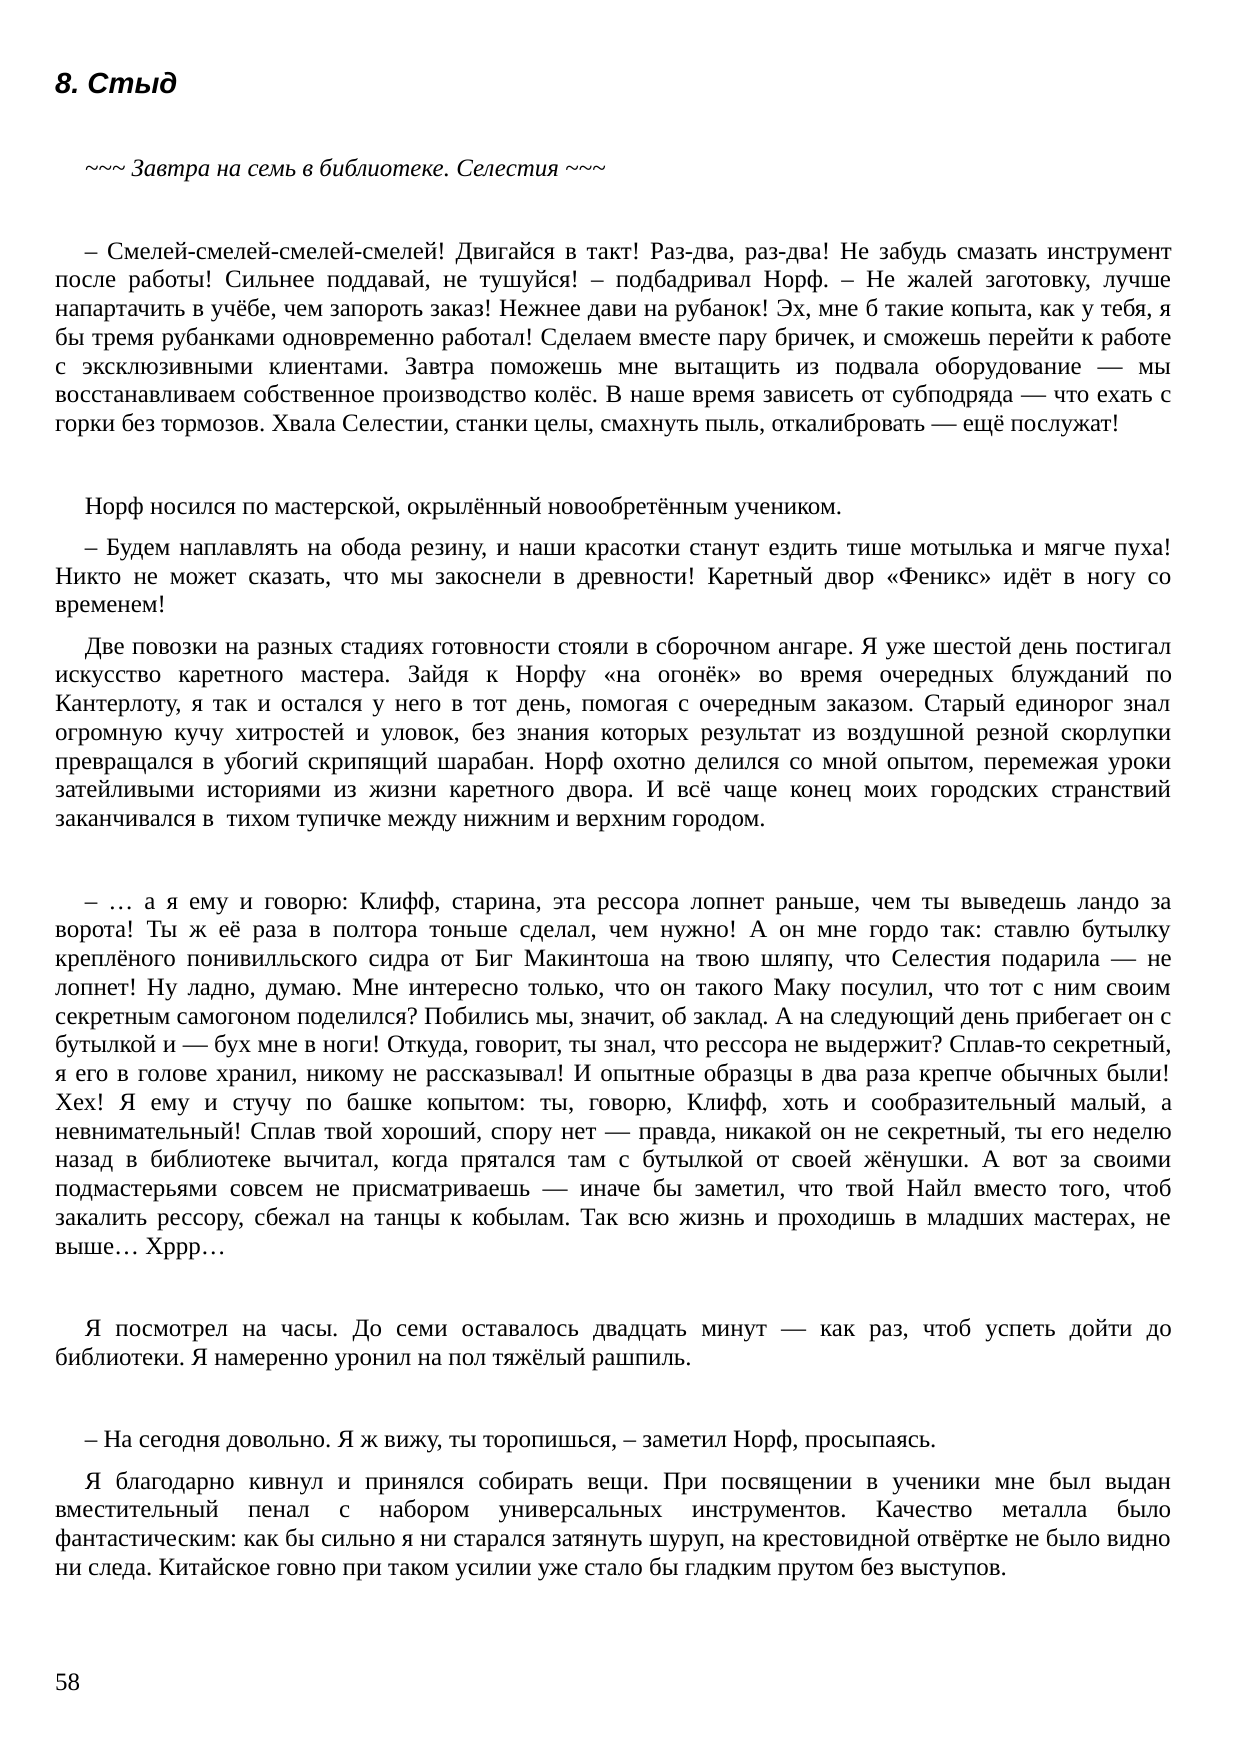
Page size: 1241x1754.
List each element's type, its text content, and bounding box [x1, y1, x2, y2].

text Норф носился по мастерской, окрылённый новообретённым учеником. [55, 491, 1173, 519]
text – Будем наплавлять на обода резину, и наши красотки станут ездить тише мотылька и мягче пуха! Никто не может сказать, что мы закоснели в древности! Каретный двор «Феникс» идёт в ногу со временем! [55, 532, 1173, 618]
text ~~~ Завтра на семь в библиотеке. Селестия ~~~ [55, 153, 1173, 182]
text – На сегодня довольно. Я ж вижу, ты торопишься, – заметил Норф, просыпаясь. [55, 1424, 1173, 1453]
text Две повозки на разных стадиях готовности стояли в сборочном ангаре. Я уже шестой день постигал искусство каретного мастера. Зайдя к Норфу «на огонёк» во время очередных блужданий по Кантерлоту, я так и остался у него в тот день, помогая с очередным заказом. Старый единорог знал огромную кучу хитростей и уловок, без знания которых результат из воздушной резной скорлупки превращался в убогий скрипящий шарабан. Норф охотно делился со мной опытом, перемежая уроки затейливыми историями из жизни каретного двора. И всё чаще конец моих городских странствий заканчивался в тихом тупичке между нижним и верхним городом. [55, 631, 1173, 832]
text Я благодарно кивнул и принялся собирать вещи. При посвящении в ученики мне был выдан вместительный пенал с набором универсальных инструментов. Качество металла было фантастическим: как бы сильно я ни старался затянуть шуруп, на крестовидной отвёртке не было видно ни следа. Китайское говно при таком усилии уже стало бы гладким прутом без выступов. [55, 1466, 1173, 1581]
text Я посмотрел на часы. До семи оставалось двадцать минут — как раз, чтоб успеть дойти до библиотеки. Я намеренно уронил на пол тяжёлый рашпиль. [55, 1313, 1173, 1371]
text – … а я ему и говорю: Клифф, старина, эта рессора лопнет раньше, чем ты выведешь ландо за ворота! Ты ж её раза в полтора тоньше сделал, чем нужно! А он мне гордо так: ставлю бутылку креплёного понивилльского сидра от Биг Макинтоша на твою шляпу, что Селестия подарила — не лопнет! Ну ладно, думаю. Мне интересно только, что он такого Маку посулил, что тот с ним своим секретным самогоном поделился? Побились мы, значит, об заклад. А на следующий день прибегает он с бутылкой и — бух мне в ноги! Откуда, говорит, ты знал, что рессора не выдержит? Сплав-то секретный, я его в голове хранил, никому не рассказывал! И опытные образцы в два раза крепче обычных были! Хех! Я ему и стучу по башке копытом: ты, говорю, Клифф, хоть и сообразительный малый, а невнимательный! Сплав твой хороший, спору нет — правда, никакой он не секретный, ты его неделю назад в библиотеке вычитал, когда прятался там с бутылкой от своей жёнушки. А вот за своими подмастерьями совсем не присматриваешь — иначе бы заметил, что твой Найл вместо того, чтоб закалить рессору, сбежал на танцы к кобылам. Так всю жизнь и проходишь в младших мастерах, не выше… Хррр… [55, 886, 1173, 1259]
subtitle 8. Стыд [55, 66, 1173, 99]
text – Смелей-смелей-смелей-смелей! Двигайся в такт! Раз-два, раз-два! Не забудь смазать инструмент после работы! Сильнее поддавай, не тушуйся! – подбадривал Норф. – Не жалей заготовку, лучше напартачить в учёбе, чем запороть заказ! Нежнее дави на рубанок! Эх, мне б такие копыта, как у тебя, я бы тремя рубанками одновременно работал! Сделаем вместе пару бричек, и сможешь перейти к работе с эксклюзивными клиентами. Завтра поможешь мне вытащить из подвала оборудование — мы восстанавливаем собственное производство колёс. В наше время зависеть от субподряда — что ехать с горки без тормозов. Хвала Селестии, станки целы, смахнуть пыль, откалибровать — ещё послужат! [55, 236, 1173, 437]
